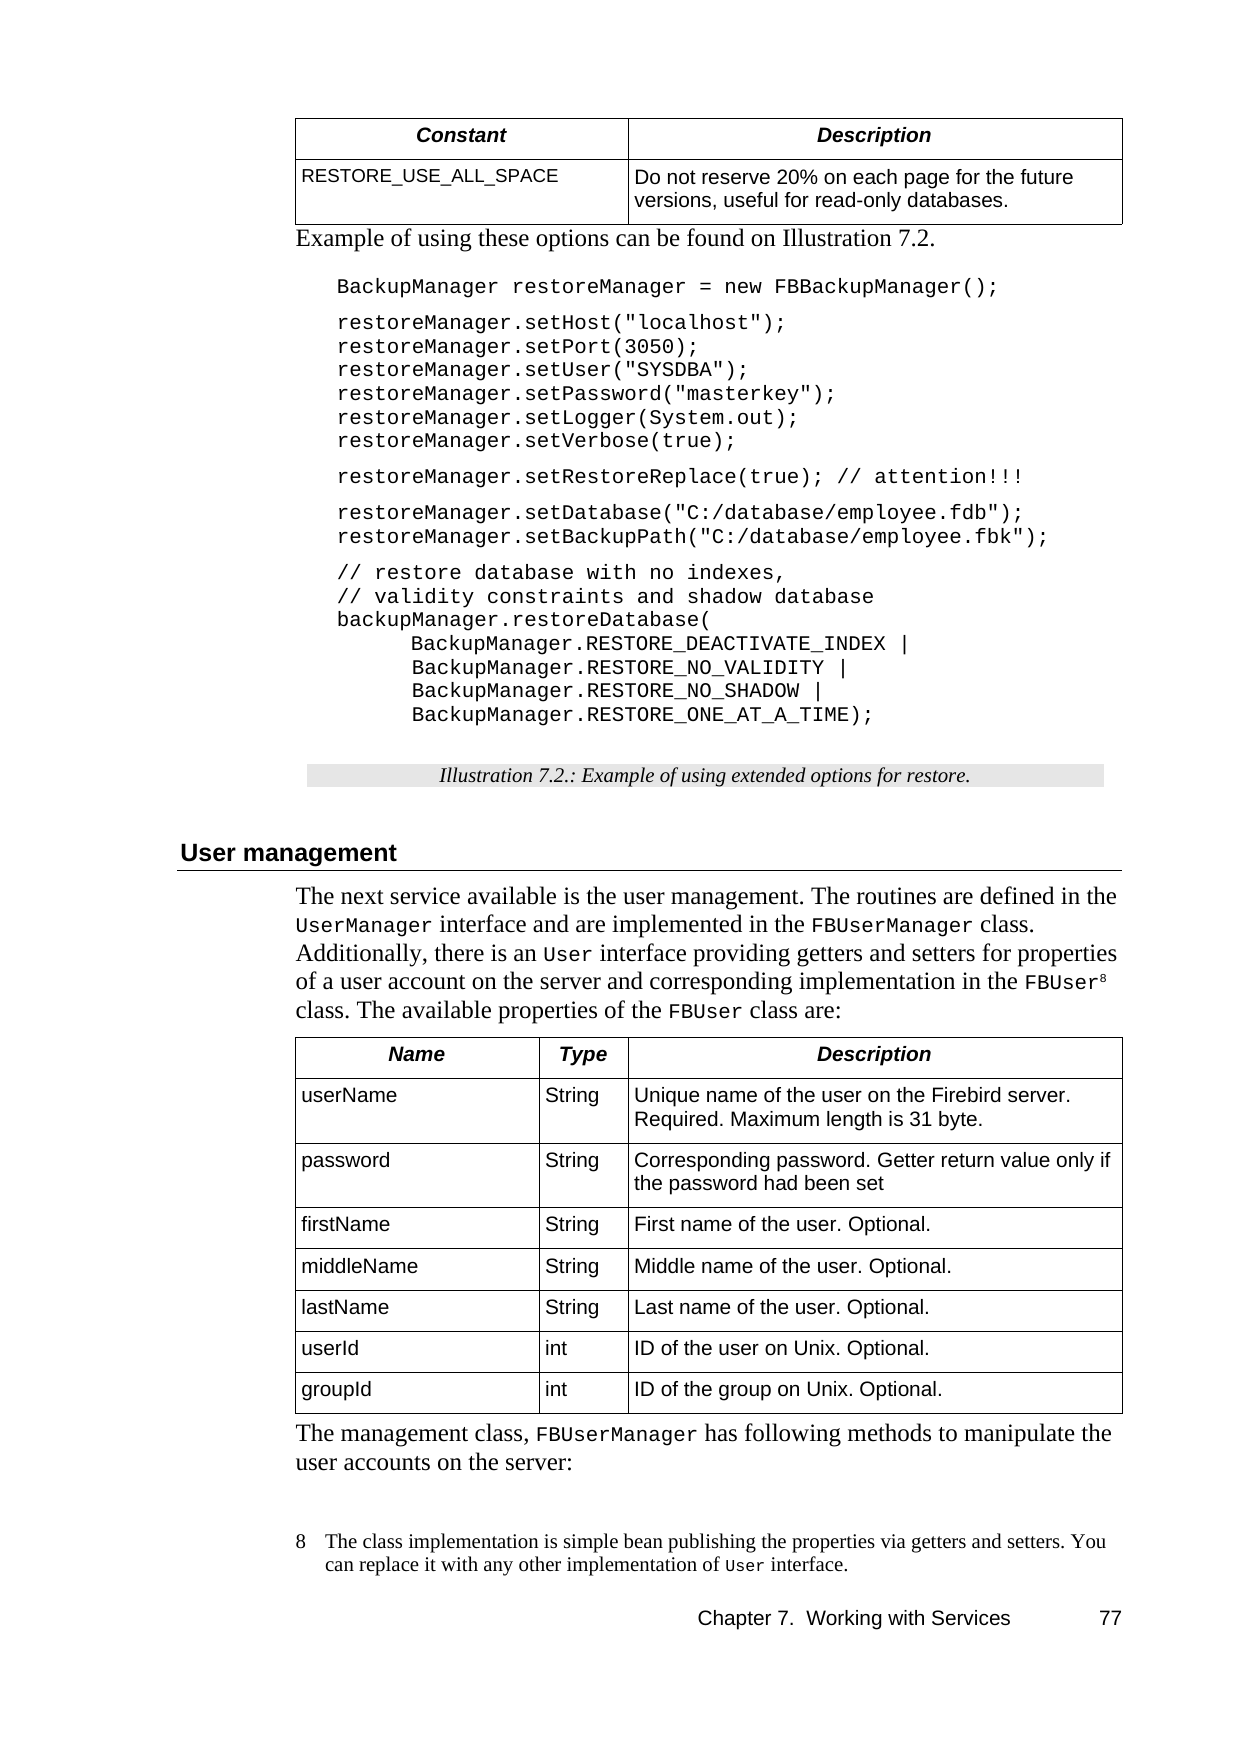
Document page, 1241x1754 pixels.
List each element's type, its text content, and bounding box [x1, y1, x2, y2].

table_cell ID of the group on Unix. Optional. [629, 1373, 1122, 1413]
table_cell Last name of the user. Optional. [629, 1291, 1122, 1331]
table_cell String [540, 1208, 628, 1248]
table_cell password [296, 1144, 539, 1207]
table_header Type [540, 1038, 628, 1078]
table_cell Unique name of the user on the Firebird server. Required. Maximum length is 31 byte. [629, 1079, 1122, 1143]
text restoreManager.setDatabase("C:/database/employee.fdb"); restoreManager.setBackupPath("C:/database/employee.fbk"); [337, 502, 1075, 550]
table_header Description [629, 119, 1122, 159]
table_cell int [540, 1373, 628, 1413]
text // restore database with no indexes, // validity constraints and shadow database backupManager.restoreDatabase( BackupManager.RESTORE_DEACTIVATE_INDEX | BackupManager.RESTORE_NO_VALIDITY | BackupManager.RESTORE_NO_SHADOW | BackupManager.RESTORE_ONE_AT_A_TIME); [337, 562, 1075, 728]
table_cell int [540, 1332, 628, 1372]
table_cell Corresponding password. Getter return value only if the password had been set [629, 1144, 1122, 1207]
table_cell String [540, 1249, 628, 1290]
text Illustration 7.2.: Example of using extended options for restore. [307, 764, 1104, 787]
text BackupManager restoreManager = new FBBackupManager(); [337, 276, 1075, 300]
table_cell String [540, 1291, 628, 1331]
subtitle User management [177, 836, 1122, 870]
table_header Description [629, 1038, 1122, 1078]
table_cell ID of the user on Unix. Optional. [629, 1332, 1122, 1372]
table_cell String [540, 1079, 628, 1143]
text restoreManager.setHost("localhost"); restoreManager.setPort(3050); restoreManager.setUser("SYSDBA"); restoreManager.setPassword("masterkey"); restoreManager.setLogger(System.out); restoreManager.setVerbose(true); [337, 312, 1075, 454]
text restoreManager.setRestoreReplace(true); // attention!!! [337, 466, 1075, 490]
table_cell Do not reserve 20% on each page for the future versions, useful for read-only databases. [629, 160, 1122, 224]
table_cell Middle name of the user. Optional. [629, 1249, 1122, 1290]
table_cell middleName [296, 1249, 539, 1290]
table_cell userName [296, 1079, 539, 1143]
table_header Name [296, 1038, 539, 1078]
table_cell userId [296, 1332, 539, 1372]
table_cell First name of the user. Optional. [629, 1208, 1122, 1248]
text The class implementation is simple bean publishing the properties via getters and setters. You can replace it with any other implementation of User interface. [295, 1530, 1122, 1577]
table_cell lastName [296, 1291, 539, 1331]
table_cell RESTORE_USE_ALL_SPACE [296, 160, 628, 224]
table_cell String [540, 1144, 628, 1207]
text The next service available is the user management. The routines are defined in the UserManager interface and are implemented in the FBUserManager class. Additionally, there is an User interface providing getters and setters for properties of a user account on the server and corresponding implementation in the FBUser class. The available properties of the FBUser class are: [295, 882, 1122, 1024]
table_cell groupId [296, 1373, 539, 1413]
table_cell firstName [296, 1208, 539, 1248]
text Example of using these options can be found on Illustration 7.2. [295, 225, 1122, 252]
table_header Constant [296, 119, 628, 159]
text The management class, FBUserManager has following methods to manipulate the user accounts on the server: [295, 1419, 1122, 1476]
